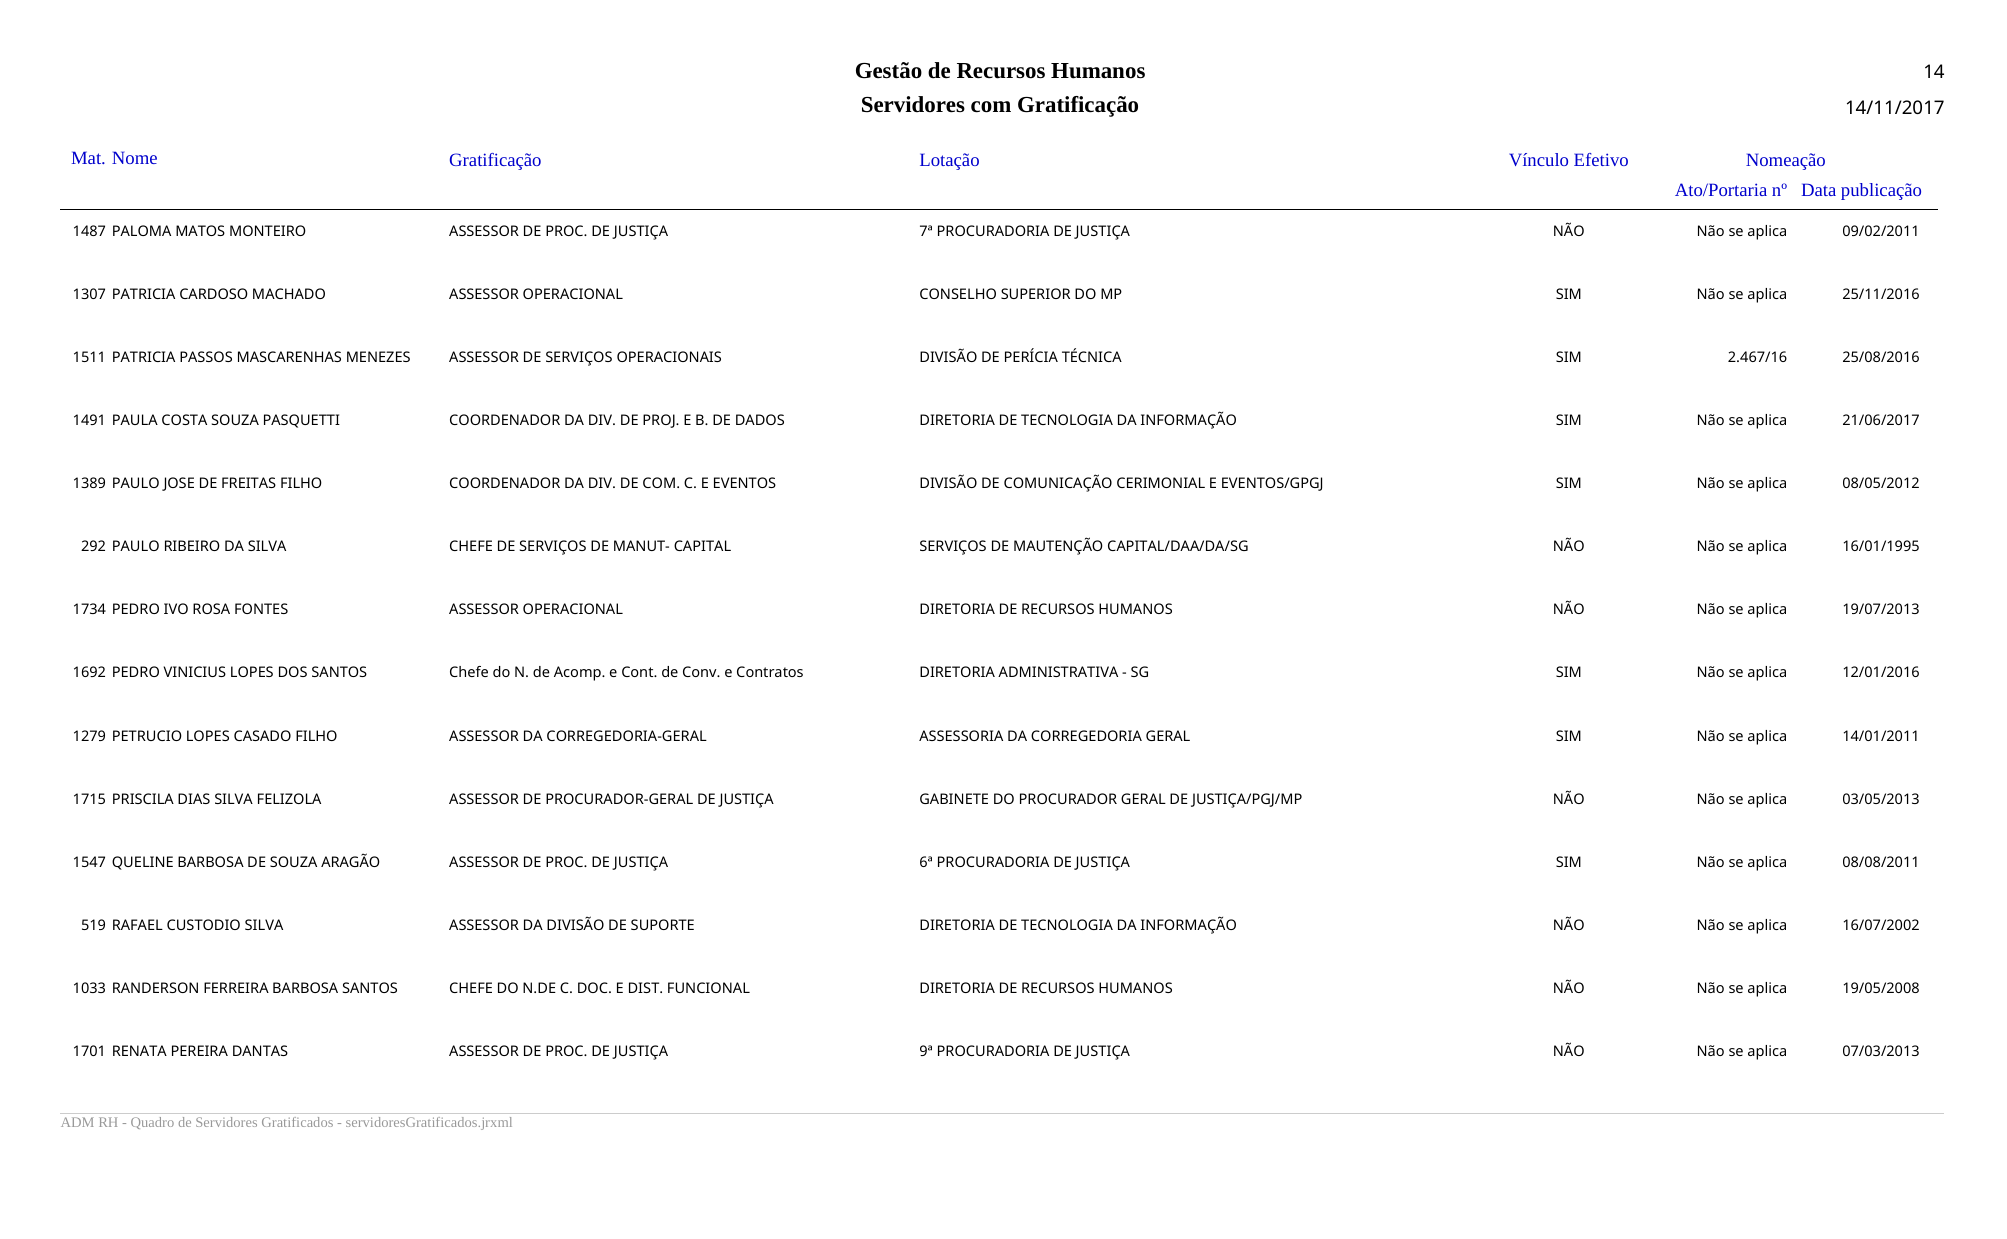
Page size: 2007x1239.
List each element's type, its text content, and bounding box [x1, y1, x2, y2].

table_cell [0, 628, 112, 641]
table_cell [1486, 817, 1495, 831]
table_cell [1787, 599, 1792, 628]
table_cell QUELINE BARBOSA DE SOUZA ARAGÃO [112, 852, 440, 912]
table_cell [440, 501, 449, 515]
table_header Nome [112, 147, 199, 177]
table_cell [440, 768, 449, 785]
table_cell [0, 943, 112, 957]
table_cell [0, 978, 9, 1006]
table_cell Não se aplica [1649, 978, 1787, 1006]
table_cell [910, 220, 919, 249]
table_cell DIVISÃO DE PERÍCIA TÉCNICA [919, 347, 1486, 407]
table_cell 03/05/2013 [1793, 789, 1919, 817]
table_cell [1486, 691, 1495, 704]
table_cell [910, 978, 919, 1006]
table_cell [910, 943, 919, 957]
table_cell Não se aplica [1649, 599, 1787, 628]
table_cell Não se aplica [1649, 284, 1787, 312]
table_cell SIM [1495, 473, 1642, 515]
table_cell [199, 149, 449, 177]
table_cell [106, 725, 112, 754]
table_cell [1486, 754, 1495, 767]
table_cell COORDENADOR DA DIV. DE PROJ. E B. DE DADOS [449, 410, 910, 470]
table_cell [1642, 565, 2007, 578]
table_cell [440, 389, 449, 407]
table_cell [1642, 220, 1649, 249]
table_cell ASSESSOR DE SERVIÇOS OPERACIONAIS [449, 347, 910, 407]
table_cell [106, 284, 112, 312]
table_cell [106, 978, 112, 1006]
table_cell NÃO [1495, 789, 1642, 831]
table_cell Lotação [919, 149, 1486, 178]
table_cell 1547 [9, 852, 106, 880]
table_cell [910, 536, 919, 564]
table_cell [0, 831, 112, 848]
table_cell ASSESSOR DE PROC. DE JUSTIÇA [449, 852, 910, 912]
table_cell PRISCILA DIAS SILVA FELIZOLA [112, 789, 440, 848]
table_cell 1033 [9, 978, 106, 1006]
table_cell [440, 880, 449, 894]
table_cell [0, 852, 9, 880]
table_cell [1642, 599, 1649, 628]
table_cell [440, 1041, 449, 1069]
table_cell [440, 599, 449, 628]
table_cell [1486, 536, 1495, 564]
table_cell [106, 662, 112, 691]
table_cell [440, 662, 449, 691]
table_cell DIVISÃO DE COMUNICAÇÃO CERIMONIAL E EVENTOS/GPGJ [919, 473, 1486, 533]
table_cell [1642, 754, 2007, 767]
table_cell [1642, 249, 2007, 262]
table_cell [910, 375, 919, 389]
table_cell [910, 725, 919, 754]
table_cell [1642, 501, 2007, 515]
table_cell [910, 628, 919, 641]
table_cell [0, 59, 213, 85]
table_cell [910, 957, 919, 975]
table_cell [1642, 1070, 2007, 1083]
table_cell [0, 515, 112, 533]
table_cell ASSESSOR DE PROCURADOR-GERAL DE JUSTIÇA [449, 789, 910, 848]
table_cell [1486, 501, 1495, 515]
table_cell Gestão de Recursos Humanos [213, 57, 1787, 85]
table_cell [440, 536, 449, 564]
table_cell [0, 389, 112, 407]
table_cell [0, 957, 112, 975]
table_cell [1787, 536, 1792, 564]
table_cell [1920, 536, 2007, 564]
table_cell [440, 1083, 449, 1101]
table_cell 19/05/2008 [1793, 978, 1919, 1006]
table_cell [1642, 628, 2007, 641]
table_cell [0, 1070, 112, 1083]
table_cell [1920, 599, 2007, 628]
table_cell [1642, 438, 2007, 452]
table_cell [910, 389, 919, 407]
table_cell [1486, 831, 2007, 848]
table_cell [440, 754, 449, 767]
table_cell [1920, 978, 2007, 1006]
table_cell [440, 978, 449, 1006]
table_cell [1642, 915, 1649, 943]
table_cell [1787, 473, 1792, 501]
table_cell [0, 220, 9, 249]
table_cell NÃO [1495, 536, 1642, 578]
table_cell [910, 565, 919, 578]
table_cell [1486, 389, 2007, 407]
table_cell 1734 [9, 599, 106, 628]
table_cell [910, 831, 919, 848]
table_cell [0, 179, 1649, 208]
table_cell [910, 515, 919, 533]
table_cell [106, 1041, 112, 1069]
table_cell [910, 789, 919, 817]
table_cell [910, 691, 919, 704]
table_cell 2.467/16 [1649, 347, 1787, 375]
table_cell [910, 326, 919, 343]
table_cell DIRETORIA DE TECNOLOGIA DA INFORMAÇÃO [919, 410, 1486, 470]
table_cell [106, 915, 112, 943]
table_cell [1486, 438, 1495, 452]
table_cell CHEFE DO N.DE C. DOC. E DIST. FUNCIONAL [449, 978, 910, 1038]
table_cell Não se aplica [1649, 536, 1787, 564]
table_cell [1787, 852, 1792, 880]
table_cell [1920, 852, 2007, 880]
table_cell [1642, 880, 2007, 894]
table_cell [1920, 1041, 2007, 1069]
table_cell [1945, 95, 2007, 123]
table_cell 12/01/2016 [1793, 662, 1919, 691]
table_cell Gratificação [449, 149, 910, 178]
table_cell [440, 1070, 449, 1083]
table_cell PETRUCIO LOPES CASADO FILHO [112, 725, 440, 785]
table_cell [910, 768, 919, 785]
table_cell 09/02/2011 [1793, 220, 1919, 249]
table_cell [0, 754, 112, 767]
table_cell [440, 1020, 449, 1038]
table_cell [910, 1020, 919, 1038]
table_cell [0, 123, 2007, 147]
table_cell [1787, 220, 1792, 249]
table_cell [1486, 565, 1495, 578]
table_cell [1920, 220, 2007, 249]
table_cell [0, 410, 9, 438]
table_cell [910, 410, 919, 438]
table_cell [910, 662, 919, 691]
table_cell [910, 817, 919, 831]
table_cell Não se aplica [1649, 662, 1787, 691]
table_cell [440, 628, 449, 641]
table_cell [0, 817, 112, 831]
table_cell PEDRO IVO ROSA FONTES [112, 599, 440, 659]
table_cell [1486, 1070, 1495, 1083]
table_cell [910, 641, 919, 659]
table_cell [1642, 284, 1649, 312]
table_cell [440, 943, 449, 957]
table_cell [1486, 312, 1495, 326]
table_cell [0, 536, 9, 564]
table_cell [0, 1041, 9, 1069]
table_cell [1486, 852, 1495, 880]
table_cell [1787, 347, 1792, 375]
table_cell [910, 452, 919, 470]
table_cell [440, 704, 449, 722]
table_cell [1486, 1041, 1495, 1069]
table_cell NÃO [1495, 1041, 1642, 1083]
table_cell [1486, 641, 2007, 659]
table_cell [1642, 789, 1649, 817]
table_cell [1486, 263, 2007, 280]
table_cell [1486, 375, 1495, 389]
table_cell SIM [1495, 725, 1642, 767]
table_cell SIM [1495, 852, 1642, 894]
table_cell [106, 347, 112, 375]
table_cell [440, 725, 449, 754]
table_cell [1922, 179, 2007, 208]
table_cell 25/11/2016 [1793, 284, 1919, 312]
table_cell 25/08/2016 [1793, 347, 1919, 375]
table_cell [910, 599, 919, 628]
table_cell [1642, 312, 2007, 326]
table_cell [1787, 915, 1792, 943]
table_cell [440, 894, 449, 912]
table_cell PAULO RIBEIRO DA SILVA [112, 536, 440, 596]
table_cell [1486, 943, 1495, 957]
table_cell [0, 473, 9, 501]
table_cell [1642, 375, 2007, 389]
table_cell [0, 149, 44, 177]
table_cell PALOMA MATOS MONTEIRO [112, 220, 440, 280]
table_cell 9ª PROCURADORIA DE JUSTIÇA [919, 1041, 1486, 1101]
table_cell [1486, 149, 1495, 177]
table_cell [0, 375, 112, 389]
table_cell [1486, 249, 1495, 262]
table_cell SIM [1495, 284, 1642, 326]
table_cell [440, 789, 449, 817]
table_cell [910, 1083, 919, 1101]
table_cell 14/11/2017 [1790, 95, 1944, 123]
table_cell SERVIÇOS DE MAUTENÇÃO CAPITAL/DAA/DA/SG [919, 536, 1486, 596]
table_cell [910, 1006, 919, 1020]
table_cell 1487 [9, 220, 106, 249]
table_cell [1922, 149, 2007, 177]
table_cell CONSELHO SUPERIOR DO MP [919, 284, 1486, 343]
table_cell Ato/Portaria nº [1649, 179, 1787, 208]
table_cell [106, 599, 112, 628]
table_cell [0, 1020, 112, 1038]
table_cell [910, 149, 919, 177]
table_cell [1486, 978, 1495, 1006]
table_cell [1486, 1083, 2007, 1101]
table_cell 07/03/2013 [1793, 1041, 1919, 1069]
table_cell [440, 565, 449, 578]
table_cell [0, 599, 9, 628]
table_cell [1642, 662, 1649, 691]
table_cell NÃO [1495, 915, 1642, 957]
table_cell GABINETE DO PROCURADOR GERAL DE JUSTIÇA/PGJ/MP [919, 789, 1486, 848]
table_cell [1787, 725, 1792, 754]
table_cell [1642, 149, 1649, 177]
table_cell ADM RH - Quadro de Servidores Gratificados - servidoresGratificados.jrxml [60, 1114, 1944, 1137]
table_cell [910, 1041, 919, 1069]
table_cell [910, 704, 919, 722]
table_cell [106, 410, 112, 438]
table_cell 1307 [9, 284, 106, 312]
table_cell [910, 249, 919, 262]
table_cell 1692 [9, 662, 106, 691]
table_cell [1486, 578, 2007, 596]
table_cell [910, 1070, 919, 1083]
table_cell 1701 [9, 1041, 106, 1069]
table_cell [0, 211, 2007, 220]
table_cell Vínculo Efetivo [1495, 149, 1642, 178]
table_cell [0, 312, 112, 326]
table_cell [1920, 789, 2007, 817]
table_cell [0, 347, 9, 375]
table_cell [0, 263, 112, 280]
table_cell [106, 852, 112, 880]
table_cell [1642, 410, 1649, 438]
table_cell 08/05/2012 [1793, 473, 1919, 501]
table_cell SIM [1495, 662, 1642, 704]
table_cell DIRETORIA ADMINISTRATIVA - SG [919, 662, 1486, 722]
table_cell [1486, 410, 1495, 438]
table_cell [440, 452, 449, 470]
table_cell [1486, 284, 1495, 312]
table_cell [0, 326, 112, 343]
table_cell [1945, 59, 2007, 85]
table_cell [0, 249, 112, 262]
table_cell [1486, 220, 1495, 249]
table_cell PAULO JOSE DE FREITAS FILHO [112, 473, 440, 533]
table_cell [440, 817, 449, 831]
table_cell [1486, 1006, 1495, 1020]
table_cell 16/07/2002 [1793, 915, 1919, 943]
table_header [0, 0, 2007, 57]
table_cell [440, 852, 449, 880]
table_cell DIRETORIA DE RECURSOS HUMANOS [919, 599, 1486, 659]
table_cell SIM [1495, 347, 1642, 389]
table_cell [1486, 662, 1495, 691]
table_cell [1486, 704, 2007, 722]
table_cell [1486, 915, 1495, 943]
table_cell 16/01/1995 [1793, 536, 1919, 564]
table_cell RAFAEL CUSTODIO SILVA [112, 915, 440, 975]
table_cell [1642, 943, 2007, 957]
table_cell 14/01/2011 [1793, 725, 1919, 754]
table_cell [1920, 347, 2007, 375]
table_cell [1945, 1113, 2007, 1137]
table_cell [440, 284, 449, 312]
table_cell [106, 536, 112, 564]
table_cell [0, 725, 9, 754]
table_cell [106, 473, 112, 501]
table_cell [910, 915, 919, 943]
table_cell [0, 915, 9, 943]
table_cell Não se aplica [1649, 852, 1787, 880]
table_cell ASSESSOR DE PROC. DE JUSTIÇA [449, 1041, 910, 1101]
table_header Mat. [44, 147, 106, 177]
table_cell [1642, 473, 1649, 501]
table_cell [440, 375, 449, 389]
table_cell ASSESSORIA DA CORREGEDORIA GERAL [919, 725, 1486, 785]
table_cell [1642, 536, 1649, 564]
table_cell Não se aplica [1649, 1041, 1787, 1069]
table_cell ASSESSOR DE PROC. DE JUSTIÇA [449, 220, 910, 280]
table_cell [440, 957, 449, 975]
table_cell [0, 894, 112, 912]
table_cell [440, 438, 449, 452]
table_cell [106, 789, 112, 817]
table_cell [0, 641, 112, 659]
table_cell [1486, 894, 2007, 912]
table_cell CHEFE DE SERVIÇOS DE MANUT- CAPITAL [449, 536, 910, 596]
table_cell [1787, 410, 1792, 438]
table_cell 21/06/2017 [1793, 410, 1919, 438]
table_cell [440, 1006, 449, 1020]
table_cell 519 [9, 915, 106, 943]
table_cell 1389 [9, 473, 106, 501]
table_cell [1642, 691, 2007, 704]
table_cell Não se aplica [1649, 473, 1787, 501]
table_cell 292 [9, 536, 106, 564]
table_cell [440, 915, 449, 943]
table_cell [440, 641, 449, 659]
table_cell [1486, 452, 2007, 470]
table_cell 1511 [9, 347, 106, 375]
table_cell [0, 565, 112, 578]
table_cell [910, 754, 919, 767]
table_cell [440, 326, 449, 343]
table_cell [910, 852, 919, 880]
table_cell [1486, 473, 1495, 501]
table_cell PAULA COSTA SOUZA PASQUETTI [112, 410, 440, 470]
table_cell [1486, 515, 2007, 533]
table_cell NÃO [1495, 220, 1642, 262]
table_cell [0, 578, 112, 596]
table_cell 1491 [9, 410, 106, 438]
table_cell [910, 347, 919, 375]
table_cell [1486, 957, 2007, 975]
table_cell RENATA PEREIRA DANTAS [112, 1041, 440, 1101]
table_cell [440, 410, 449, 438]
table_cell 08/08/2011 [1793, 852, 1919, 880]
table_cell PATRICIA CARDOSO MACHADO [112, 284, 440, 343]
table_cell [440, 312, 449, 326]
table_cell NÃO [1495, 978, 1642, 1020]
table_cell [1486, 1020, 2007, 1038]
table_cell [1920, 725, 2007, 754]
table_cell [910, 312, 919, 326]
table_cell [1642, 1006, 2007, 1020]
table_cell [1787, 978, 1792, 1006]
table_cell [106, 220, 112, 249]
table_cell Não se aplica [1649, 725, 1787, 754]
table_cell ASSESSOR DA CORREGEDORIA-GERAL [449, 725, 910, 785]
table_cell [1787, 662, 1792, 691]
table_cell [1486, 347, 1495, 375]
table_cell [1486, 789, 1495, 817]
table_cell [0, 284, 9, 312]
table_cell 1715 [9, 789, 106, 817]
table_cell [910, 284, 919, 312]
table_cell [0, 1083, 112, 1101]
table_cell DIRETORIA DE TECNOLOGIA DA INFORMAÇÃO [919, 915, 1486, 975]
table_cell [1642, 725, 1649, 754]
table_cell [1642, 978, 1649, 1006]
table_cell [440, 473, 449, 501]
table_cell [1920, 284, 2007, 312]
table_cell PEDRO VINICIUS LOPES DOS SANTOS [112, 662, 440, 722]
table_cell Data publicação [1787, 179, 1922, 208]
table_cell [440, 578, 449, 596]
table_cell [910, 438, 919, 452]
table_cell [1787, 789, 1792, 817]
table_cell [1920, 473, 2007, 501]
table_cell [1486, 628, 1495, 641]
table_cell [440, 831, 449, 848]
table_cell Servidores com Gratificação [213, 91, 1787, 123]
table_cell [0, 1101, 2007, 1113]
table_cell [0, 1006, 112, 1020]
table_cell [440, 515, 449, 533]
table_cell [1787, 1041, 1792, 1069]
table_cell [1642, 1041, 1649, 1069]
table_cell [910, 880, 919, 894]
table_cell [1486, 725, 1495, 754]
table_cell COORDENADOR DA DIV. DE COM. C. E EVENTOS [449, 473, 910, 533]
table_cell [1642, 347, 1649, 375]
table_cell [1920, 662, 2007, 691]
table_cell [910, 894, 919, 912]
table_cell 19/07/2013 [1793, 599, 1919, 628]
table_cell [106, 149, 112, 177]
table_cell [0, 452, 112, 470]
table_cell [440, 691, 449, 704]
table_cell [0, 501, 112, 515]
table_cell [0, 1113, 60, 1137]
table_cell [1920, 410, 2007, 438]
table_cell [910, 263, 919, 280]
table_cell [0, 880, 112, 894]
table_cell [440, 249, 449, 262]
table_cell [0, 768, 112, 785]
table_cell ASSESSOR OPERACIONAL [449, 284, 910, 343]
table_cell [0, 95, 213, 123]
table_cell ASSESSOR OPERACIONAL [449, 599, 910, 659]
table_cell [440, 263, 449, 280]
table_cell RANDERSON FERREIRA BARBOSA SANTOS [112, 978, 440, 1038]
table_cell [1486, 880, 1495, 894]
table_cell [1642, 852, 1649, 880]
table_cell PATRICIA PASSOS MASCARENHAS MENEZES [112, 347, 440, 407]
table_cell Chefe do N. de Acomp. e Cont. de Conv. e Contratos [449, 662, 910, 722]
table_cell Nomeação [1649, 149, 1922, 178]
table_cell Não se aplica [1649, 789, 1787, 817]
table_cell [0, 438, 112, 452]
table_cell [1787, 284, 1792, 312]
table_cell Não se aplica [1649, 410, 1787, 438]
table_cell NÃO [1495, 599, 1642, 641]
table_cell [1920, 915, 2007, 943]
table_cell [0, 662, 9, 691]
table_cell [1486, 599, 1495, 628]
table_cell [440, 347, 449, 375]
table_cell Não se aplica [1649, 220, 1787, 249]
table_cell SIM [1495, 410, 1642, 452]
table_cell ASSESSOR DA DIVISÃO DE SUPORTE [449, 915, 910, 975]
table_cell [1486, 768, 2007, 785]
table_cell [910, 501, 919, 515]
table_cell Não se aplica [1649, 915, 1787, 943]
table_cell [1642, 817, 2007, 831]
table_cell [0, 85, 2007, 91]
table_cell [0, 789, 9, 817]
table_cell [440, 220, 449, 249]
table_cell 14 [1790, 59, 1944, 85]
table_cell [1486, 326, 2007, 343]
table_cell [0, 691, 112, 704]
table_cell 7ª PROCURADORIA DE JUSTIÇA [919, 220, 1486, 280]
table_cell DIRETORIA DE RECURSOS HUMANOS [919, 978, 1486, 1038]
table_cell [910, 578, 919, 596]
table_cell 6ª PROCURADORIA DE JUSTIÇA [919, 852, 1486, 912]
table_cell [0, 704, 112, 722]
table_cell 1279 [9, 725, 106, 754]
table_cell [910, 473, 919, 501]
